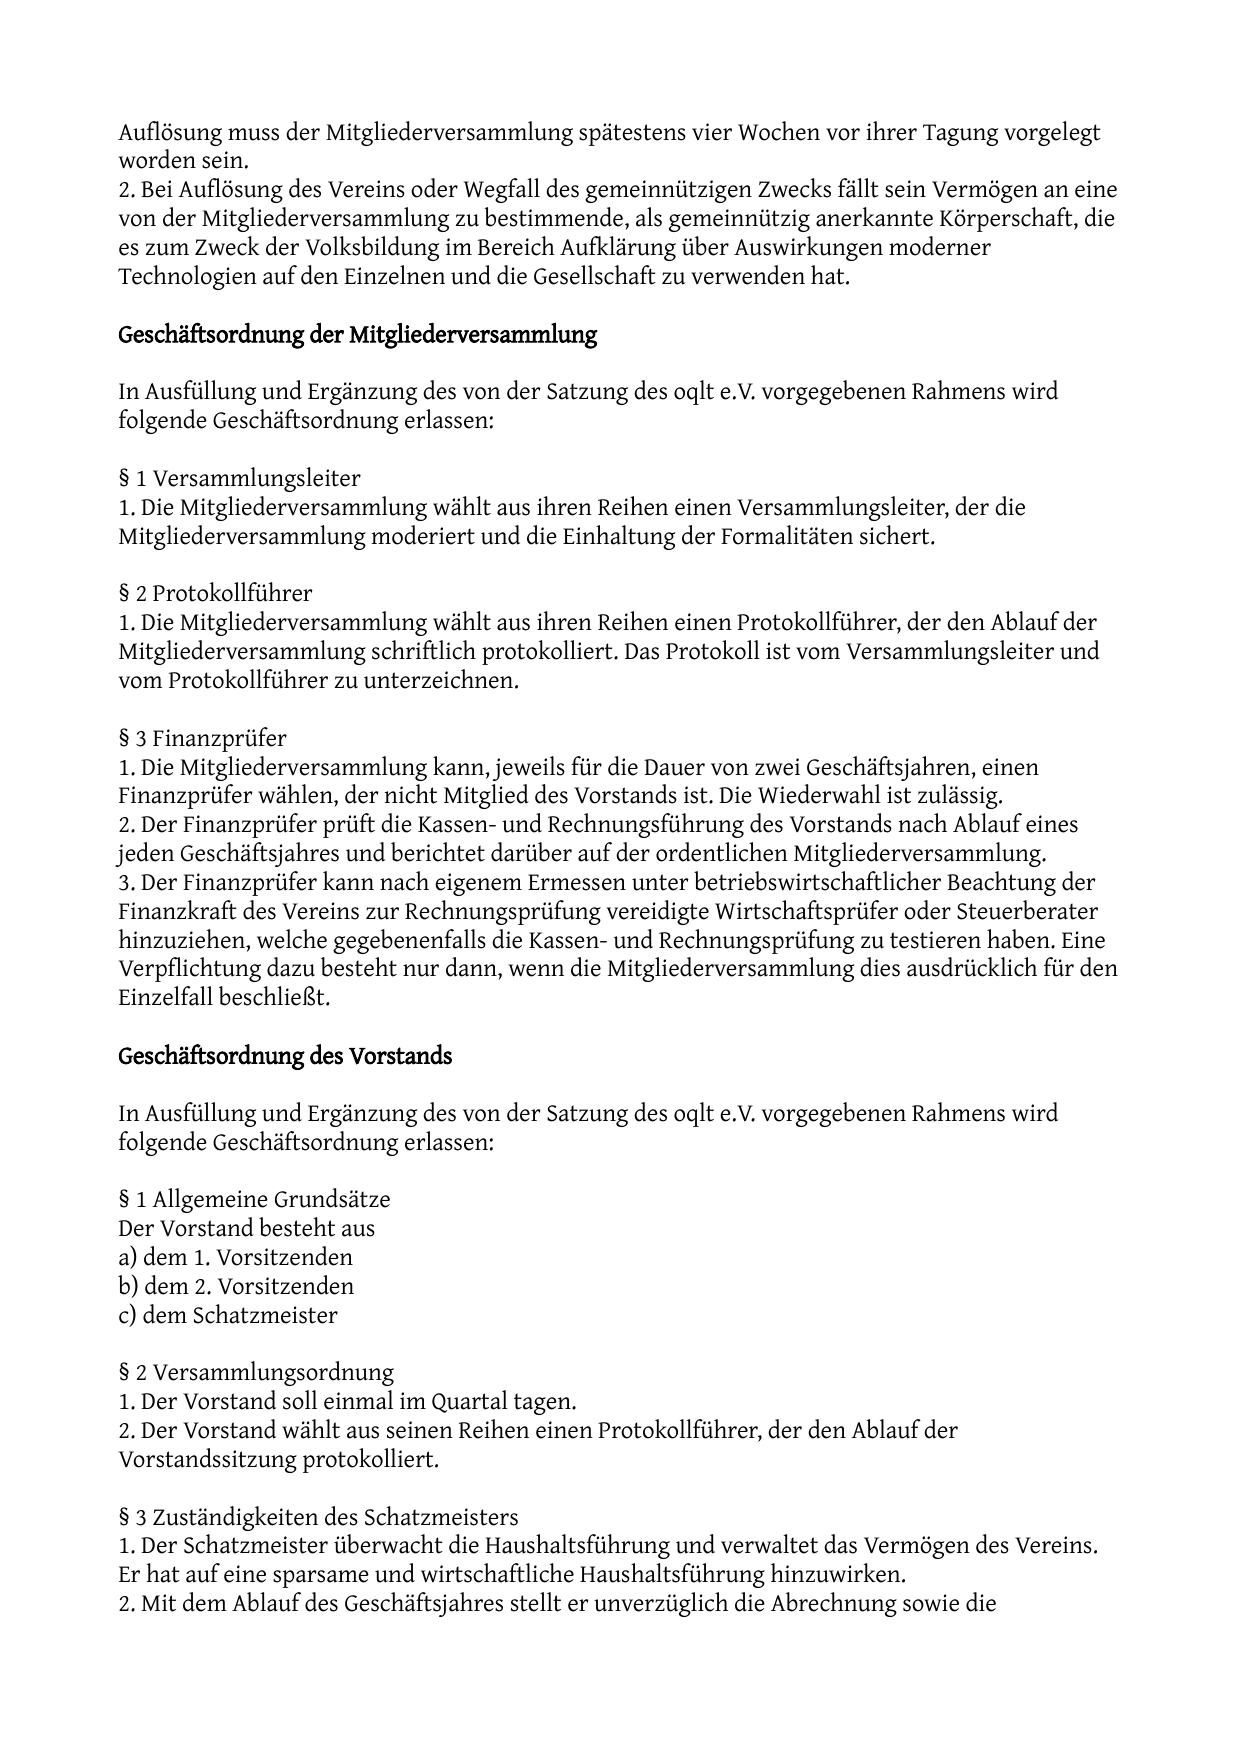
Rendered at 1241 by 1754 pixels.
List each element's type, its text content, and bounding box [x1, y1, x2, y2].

text Geschäftsordnung des Vorstands [118, 1041, 1122, 1070]
text b) dem 2. Vorsitzenden [118, 1272, 1122, 1301]
text 1. Die Mitgliederversammlung kann, jeweils für die Dauer von zwei Geschäftsjahren, einen Finanzprüfer wählen, der nicht Mitglied des Vorstands ist. Die Wiederwahl ist zulässig. [118, 753, 1122, 811]
text § 1 Allgemeine Grundsätze [118, 1186, 1122, 1214]
text § 3 Zuständigkeiten des Schatzmeisters [118, 1503, 1122, 1532]
text 1. Der Vorstand soll einmal im Quartal tagen. [118, 1388, 1122, 1417]
text 1. Die Mitgliederversammlung wählt aus ihren Reihen einen Versammlungsleiter, der die Mitgliederversammlung moderiert und die Einhaltung der Formalitäten sichert. [118, 493, 1122, 551]
text In Ausfüllung und Ergänzung des von der Satzung des oqlt e.V. vorgegebenen Rahmens wird folgende Geschäftsordnung erlassen: [118, 1099, 1122, 1157]
text 3. Der Finanzprüfer kann nach eigenem Ermessen unter betriebswirtschaftlicher Beachtung der Finanzkraft des Vereins zur Rechnungsprüfung vereidigte Wirtschaftsprüfer oder Steuerberater hinzuziehen, welche gegebenenfalls die Kassen- und Rechnungsprüfung zu testieren haben. Eine Verpflichtung dazu besteht nur dann, wenn die Mitgliederversammlung dies ausdrücklich für den Einzelfall beschließt. [118, 868, 1122, 1013]
text 2. Mit dem Ablauf des Geschäftsjahres stellt er unverzüglich die Abrechnung sowie die [118, 1590, 1122, 1618]
text 2. Der Finanzprüfer prüft die Kassen- und Rechnungsführung des Vorstands nach Ablauf eines jeden Geschäftsjahres und berichtet darüber auf der ordentlichen Mitgliederversammlung. [118, 811, 1122, 868]
text c) dem Schatzmeister [118, 1301, 1122, 1330]
text § 2 Versammlungsordnung [118, 1359, 1122, 1388]
text a) dem 1. Vorsitzenden [118, 1243, 1122, 1272]
text 2. Der Vorstand wählt aus seinen Reihen einen Protokollführer, der den Ablauf der Vorstandssitzung protokolliert. [118, 1417, 1122, 1474]
text § 2 Protokollführer [118, 580, 1122, 609]
text 1. Der Schatzmeister überwacht die Haushaltsführung und verwaltet das Vermögen des Vereins. Er hat auf eine sparsame und wirtschaftliche Haushaltsführung hinzuwirken. [118, 1532, 1122, 1590]
text In Ausfüllung und Ergänzung des von der Satzung des oqlt e.V. vorgegebenen Rahmens wird folgende Geschäftsordnung erlassen: [118, 378, 1122, 436]
text § 3 Finanzprüfer [118, 724, 1122, 753]
text Der Vorstand besteht aus [118, 1214, 1122, 1243]
text 1. Die Mitgliederversammlung wählt aus ihren Reihen einen Protokollführer, der den Ablauf der Mitgliederversammlung schriftlich protokolliert. Das Protokoll ist vom Versammlungsleiter und vom Protokollführer zu unterzeichnen. [118, 609, 1122, 695]
text 2. Bei Auflösung des Vereins oder Wegfall des gemeinnützigen Zwecks fällt sein Vermögen an eine von der Mitgliederversammlung zu bestimmende, als gemeinnützig anerkannte Körperschaft, die es zum Zweck der Volksbildung im Bereich Aufklärung über Auswirkungen moderner Technologien auf den Einzelnen und die Gesellschaft zu verwenden hat. [118, 176, 1122, 291]
text § 1 Versammlungsleiter [118, 464, 1122, 493]
text Geschäftsordnung der Mitgliederversammlung [118, 320, 1122, 349]
text Auflösung muss der Mitgliederversammlung spätestens vier Wochen vor ihrer Tagung vorgelegt worden sein. [118, 118, 1122, 176]
